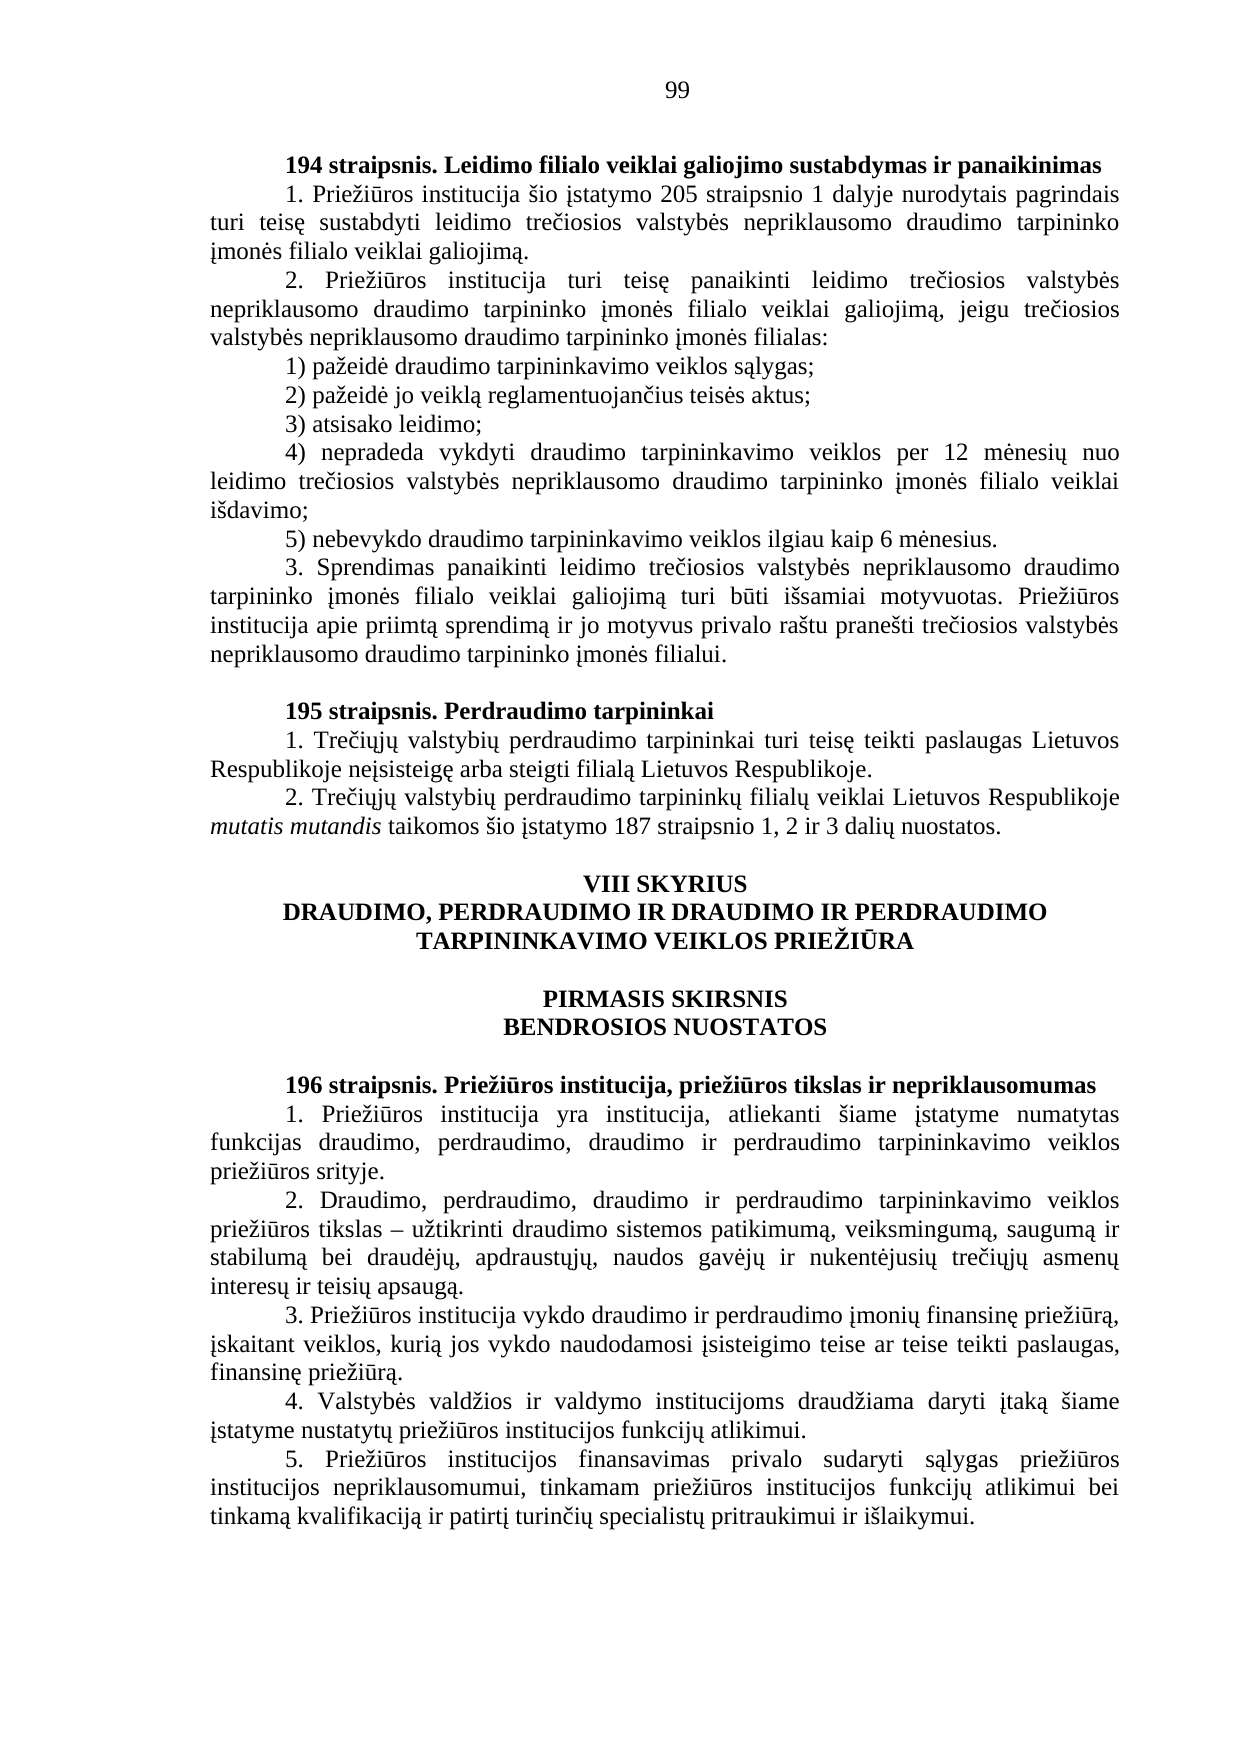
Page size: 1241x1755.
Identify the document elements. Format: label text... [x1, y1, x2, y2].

text 196 straipsnis. Priežiūros institucija, priežiūros tikslas ir nepriklausomumas [210, 1070, 1120, 1099]
text 2. Priežiūros institucija turi teisę panaikinti leidimo trečiosios valstybės nepriklausomo draudimo tarpininko įmonės filialo veiklai galiojimą, jeigu trečiosios valstybės nepriklausomo draudimo tarpininko įmonės filialas: [210, 265, 1120, 351]
text 4) nepradeda vykdyti draudimo tarpininkavimo veiklos per 12 mėnesių nuo leidimo trečiosios valstybės nepriklausomo draudimo tarpininko įmonės filialo veiklai išdavimo; [210, 437, 1120, 524]
text 1) pažeidė draudimo tarpininkavimo veiklos sąlygas; [210, 351, 1120, 380]
text DRAUDIMO, PERDRAUDIMO IR DRAUDIMO IR PERDRAUDIMO TARPININKAVIMO VEIKLOS PRIEŽIŪRA [210, 897, 1120, 955]
text 194 straipsnis. Leidimo filialo veiklai galiojimo sustabdymas ir panaikinimas [285, 150, 1120, 179]
text 2. Draudimo, perdraudimo, draudimo ir perdraudimo tarpininkavimo veiklos priežiūros tikslas – užtikrinti draudimo sistemos patikimumą, veiksmingumą, saugumą ir stabilumą bei draudėjų, apdraustųjų, naudos gavėjų ir nukentėjusių trečiųjų asmenų interesų ir teisių apsaugą. [210, 1185, 1120, 1300]
text 5. Priežiūros institucijos finansavimas privalo sudaryti sąlygas priežiūros institucijos nepriklausomumui, tinkamam priežiūros institucijos funkcijų atlikimui bei tinkamą kvalifikaciją ir patirtį turinčių specialistų pritraukimui ir išlaikymui. [210, 1444, 1120, 1530]
text 2) pažeidė jo veiklą reglamentuojančius teisės aktus; [210, 380, 1120, 409]
text 1. Trečiųjų valstybių perdraudimo tarpininkai turi teisę teikti paslaugas Lietuvos Respublikoje neįsisteigę arba steigti filialą Lietuvos Respublikoje. [210, 725, 1120, 782]
text 3. Sprendimas panaikinti leidimo trečiosios valstybės nepriklausomo draudimo tarpininko įmonės filialo veiklai galiojimą turi būti išsamiai motyvuotas. Priežiūros institucija apie priimtą sprendimą ir jo motyvus privalo raštu pranešti trečiosios valstybės nepriklausomo draudimo tarpininko įmonės filialui. [210, 552, 1120, 667]
text 2. Trečiųjų valstybių perdraudimo tarpininkų filialų veiklai Lietuvos Respublikoje mutatis mutandis taikomos šio įstatymo 187 straipsnio 1, 2 ir 3 dalių nuostatos. [210, 782, 1120, 840]
text 5) nebevykdo draudimo tarpininkavimo veiklos ilgiau kaip 6 mėnesius. [210, 524, 1120, 552]
text 3. Priežiūros institucija vykdo draudimo ir perdraudimo įmonių finansinę priežiūrą, įskaitant veiklos, kurią jos vykdo naudodamosi įsisteigimo teise ar teise teikti paslaugas, finansinę priežiūrą. [210, 1300, 1120, 1386]
text 4. Valstybės valdžios ir valdymo institucijoms draudžiama daryti įtaką šiame įstatyme nustatytų priežiūros institucijos funkcijų atlikimui. [210, 1386, 1120, 1444]
text 195 straipsnis. Perdraudimo tarpininkai [210, 696, 1120, 725]
text VIII SKYRIUS [210, 869, 1120, 897]
text 3) atsisako leidimo; [210, 409, 1120, 437]
text PIRMASIS SKirsnis [210, 984, 1120, 1012]
text BENDROSIOS NUOSTATOS [210, 1012, 1120, 1041]
text 1. Priežiūros institucija yra institucija, atliekanti šiame įstatyme numatytas funkcijas draudimo, perdraudimo, draudimo ir perdraudimo tarpininkavimo veiklos priežiūros srityje. [210, 1099, 1120, 1185]
text 1. Priežiūros institucija šio įstatymo 205 straipsnio 1 dalyje nurodytais pagrindais turi teisę sustabdyti leidimo trečiosios valstybės nepriklausomo draudimo tarpininko įmonės filialo veiklai galiojimą. [210, 179, 1120, 265]
